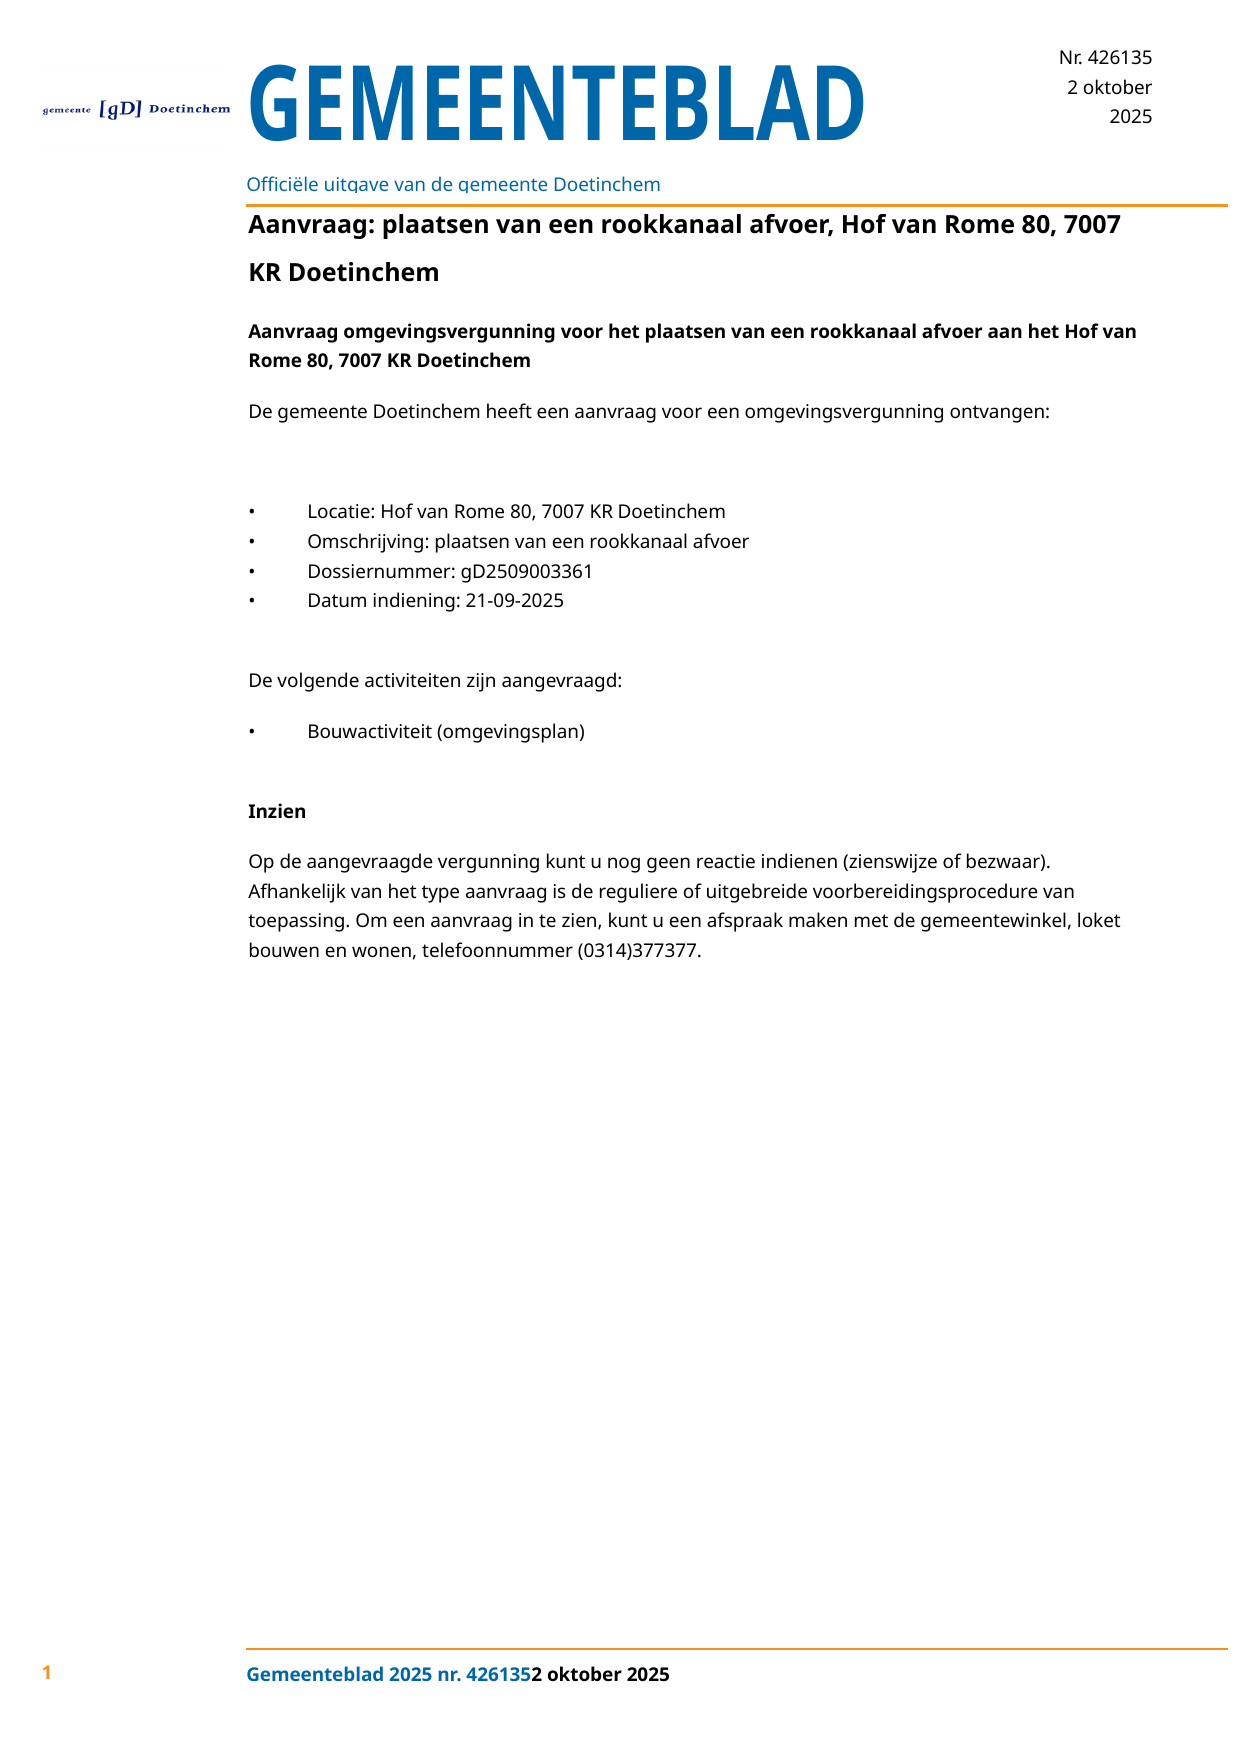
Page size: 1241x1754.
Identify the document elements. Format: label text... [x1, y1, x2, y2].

text Op de aangevraagde vergunning kunt u nog geen reactie indienen (zienswijze of bezwaar). Afhankelijk van het type aanvraag is de reguliere of uitgebreide voorbereidingsprocedure van toepassing. Om een aanvraag in te zien, kunt u een afspraak maken met de gemeentewinkel, loket bouwen en wonen, telefoonnummer (0314)377377. [248, 848, 1152, 963]
text De volgende activiteiten zijn aangevraagd: [248, 667, 1152, 693]
text Inzien [248, 798, 1152, 824]
text Aanvraag: plaatsen van een rookkanaal afvoer, Hof van Rome 80, 7007 KR Doetinchem [248, 207, 1152, 288]
picture [41, 47, 231, 172]
text Aanvraag omgevingsvergunning voor het plaatsen van een rookkanaal afvoer aan het Hof van Rome 80, 7007 KR Doetinchem [248, 318, 1152, 373]
list Dossiernummer: gD2509003361 [248, 558, 1152, 584]
list Bouwactiviteit (omgevingsplan) [248, 718, 1152, 744]
list Omschrijving: plaatsen van een rookkanaal afvoer [248, 528, 1152, 554]
text De gemeente Doetinchem heeft een aanvraag voor een omgevingsvergunning ontvangen: [248, 398, 1152, 424]
list Datum indiening: 21-09-2025 [248, 587, 1152, 613]
list Locatie: Hof van Rome 80, 7007 KR Doetinchem [248, 499, 1152, 524]
